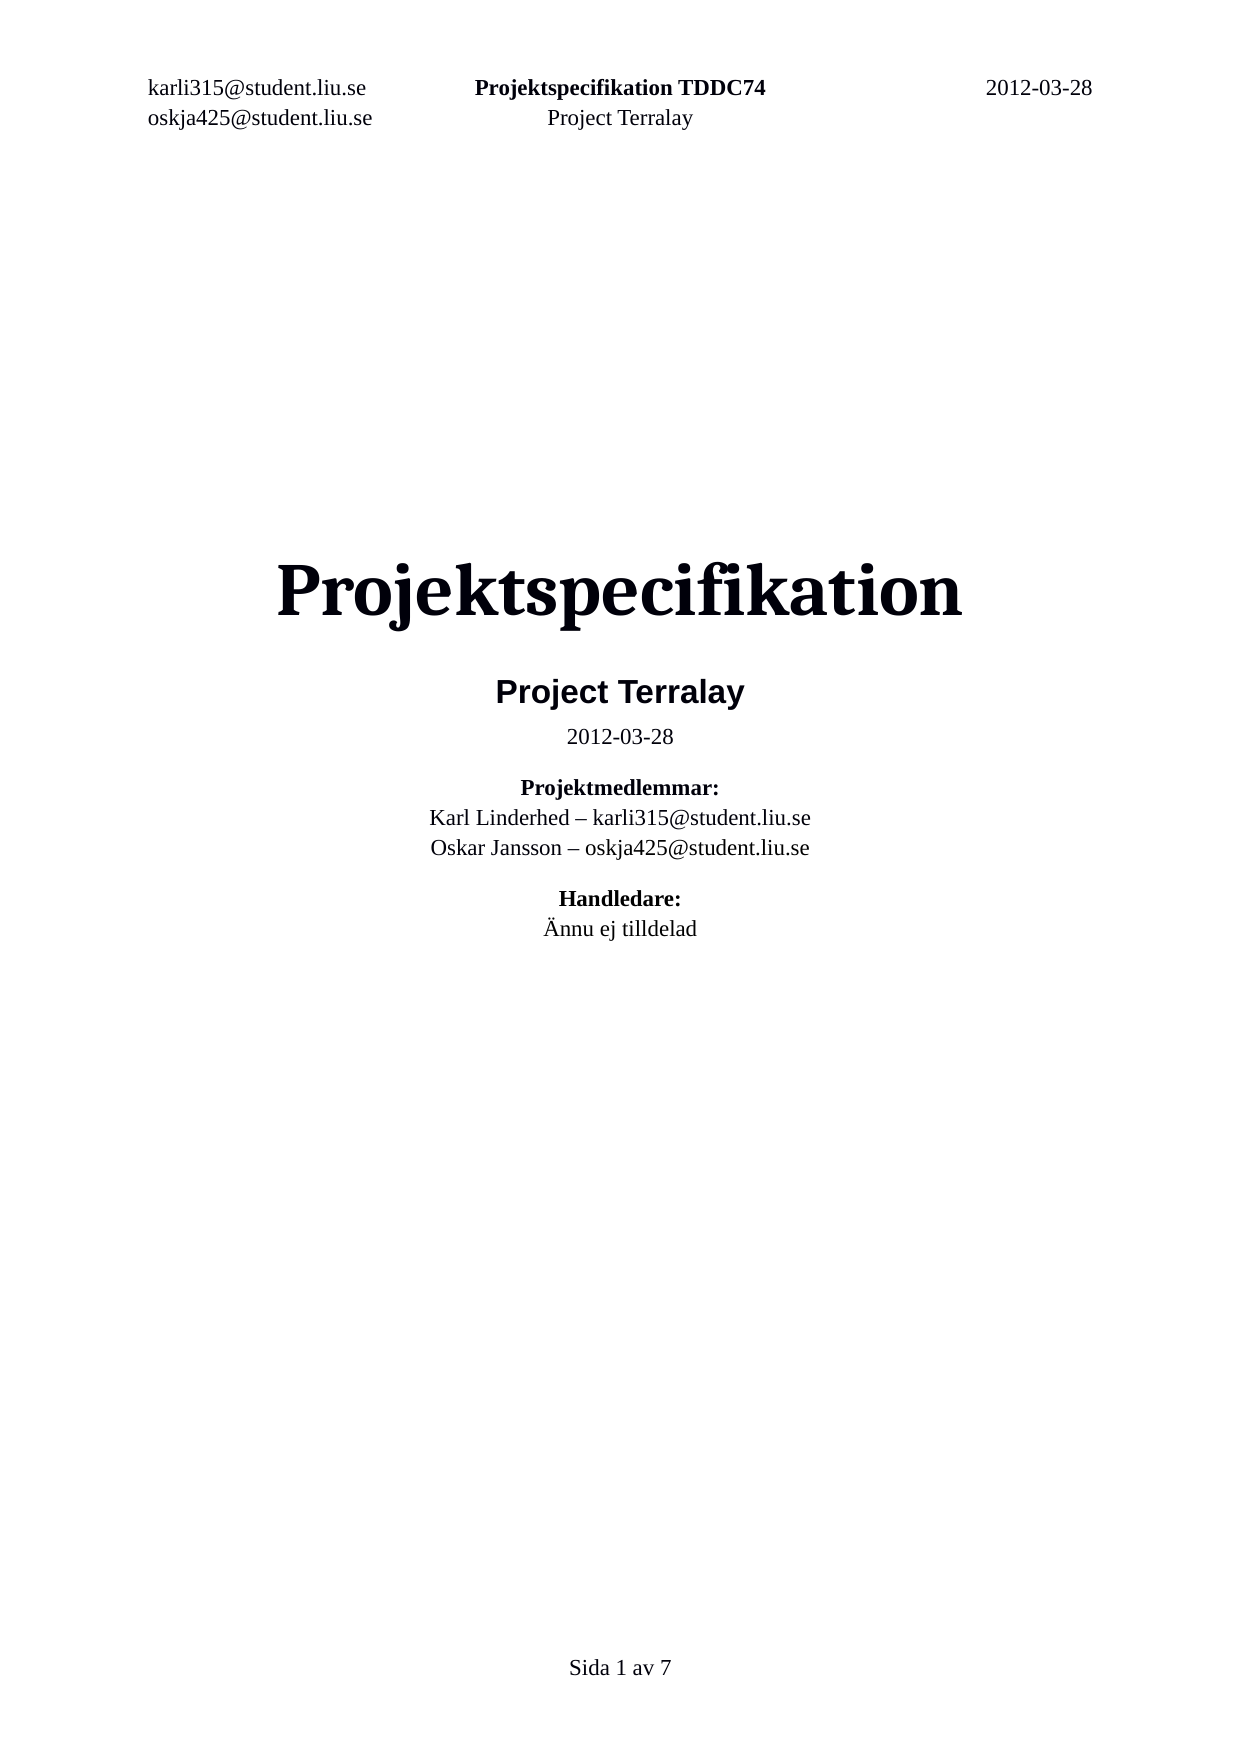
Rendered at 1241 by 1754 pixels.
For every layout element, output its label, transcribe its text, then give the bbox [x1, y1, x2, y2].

title Projektspecifikation [148, 548, 1093, 634]
text Handledare: Ännu ej tilldelad [148, 885, 1093, 942]
subtitle Project Terralay [148, 672, 1093, 711]
text Projektmedlemmar: Karl Linderhed – karli315@student.liu.se Oskar Jansson – oskja425@student.liu.se [148, 774, 1093, 861]
text 2012-03-28 [148, 723, 1093, 749]
